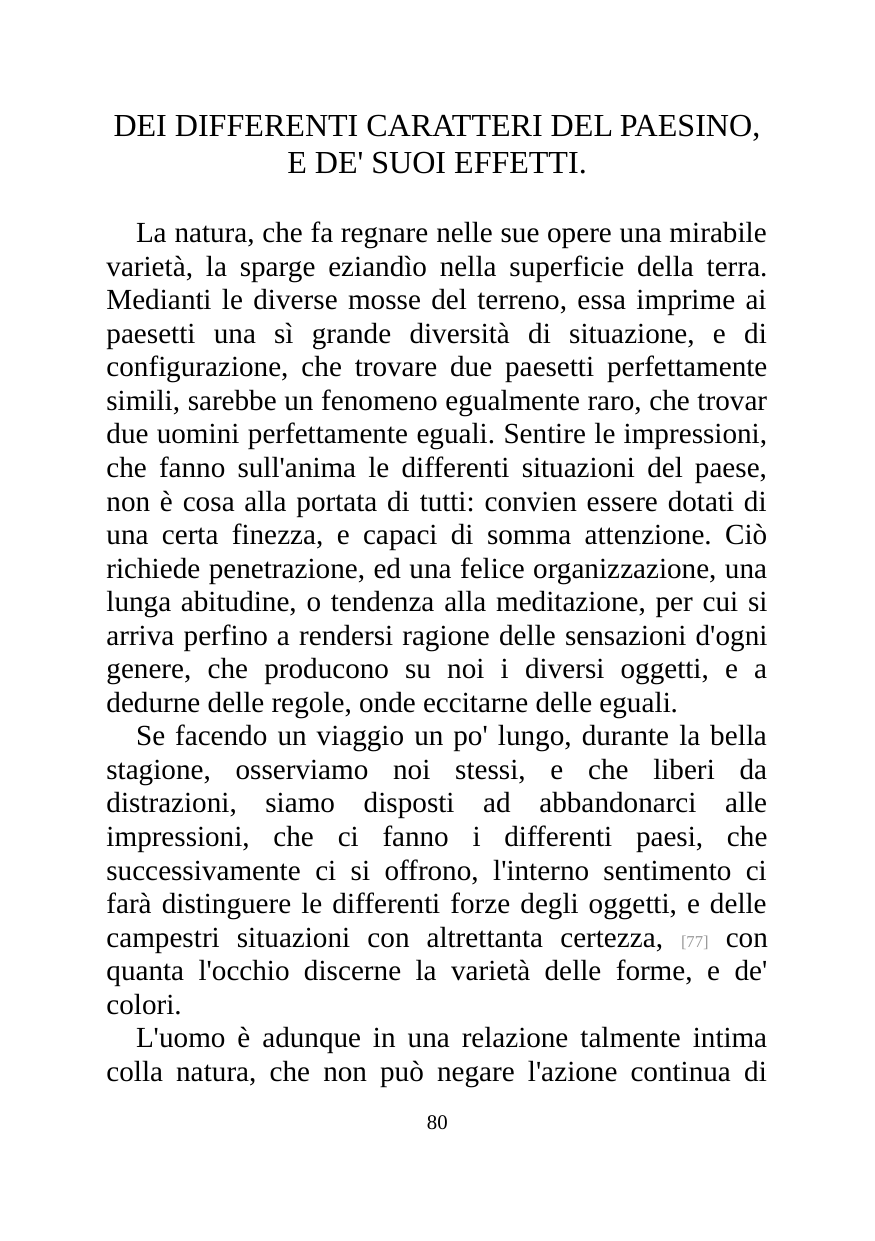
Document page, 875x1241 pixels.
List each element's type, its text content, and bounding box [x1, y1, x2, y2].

subtitle DEI DIFFERENTI CARATTERI DEL PAESINO, E DE' SUOI EFFETTI. [106, 106, 768, 180]
text Se facendo un viaggio un po' lungo, durante la bella stagione, osserviamo noi stessi, e che liberi da distrazioni, siamo disposti ad abbandonarci alle impressioni, che ci fanno i differenti paesi, che successivamente ci si offrono, l'interno sentimento ci farà distinguere le differenti forze degli oggetti, e delle campestri situazioni con altrettanta certezza, [77] con quanta l'occhio discerne la varietà delle forme, e de' colori. [106, 718, 768, 1020]
text La natura, che fa regnare nelle sue opere una mirabile varietà, la sparge eziandìo nella superficie della terra. Medianti le diverse mosse del terreno, essa imprime ai paesetti una sì grande diversità di situazione, e di configurazione, che trovare due paesetti perfettamente simili, sarebbe un fenomeno egualmente raro, che trovar due uomini perfettamente eguali. Sentire le impressioni, che fanno sull'anima le differenti situazioni del paese, non è cosa alla portata di tutti: convien essere dotati di una certa finezza, e capaci di somma attenzione. Ciò richiede penetrazione, ed una felice organizzazione, una lunga abitudine, o tendenza alla meditazione, per cui si arriva perfino a rendersi ragione delle sensazioni d'ogni genere, che producono su noi i diversi oggetti, e a dedurne delle regole, onde eccitarne delle eguali. [106, 215, 768, 718]
text L'uomo è adunque in una relazione talmente intima colla natura, che non può negare l'azione continua di [106, 1020, 768, 1087]
